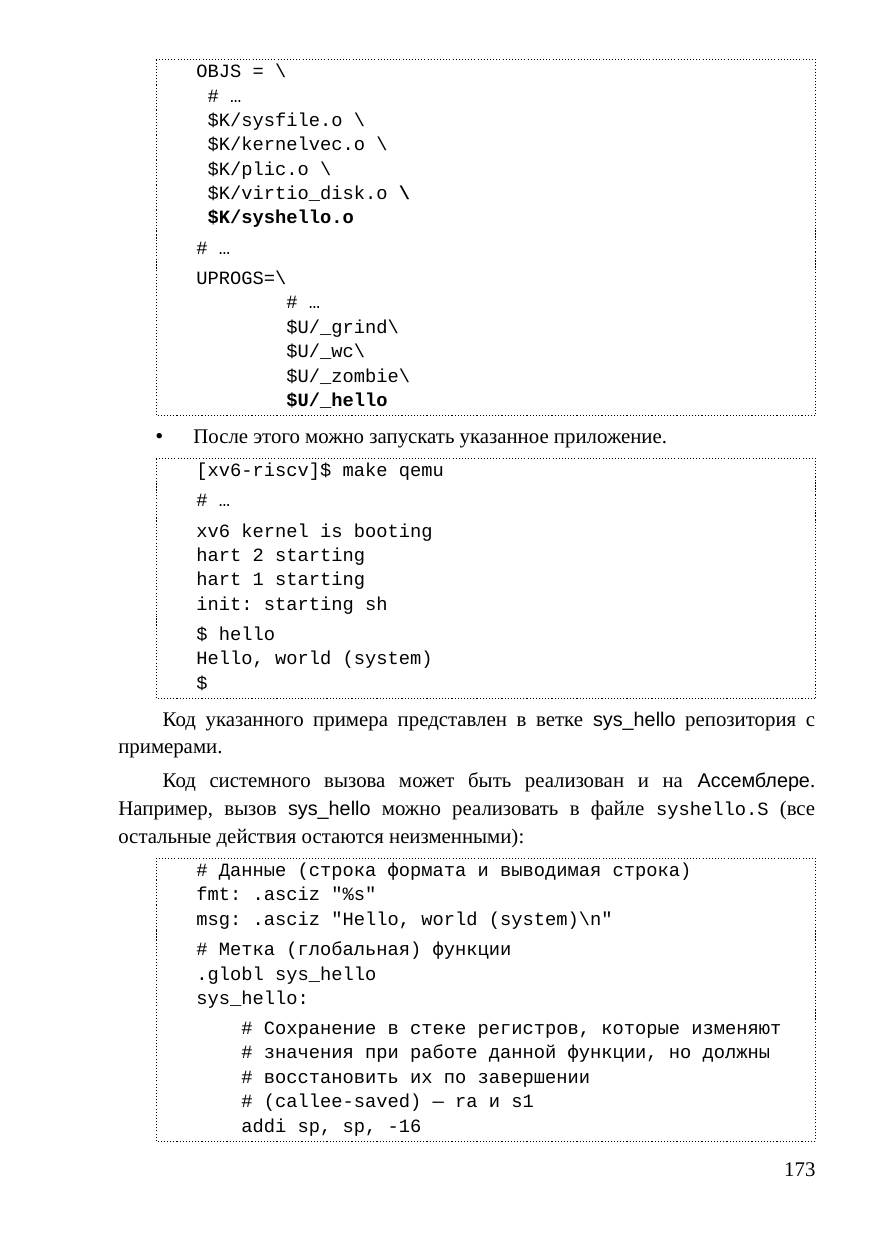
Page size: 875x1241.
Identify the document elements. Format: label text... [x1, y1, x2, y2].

list xv6 kernel is booting hart 2 starting hart 1 starting init: starting sh [156, 518, 815, 616]
list # Данные (строка формата и выводимая строка) fmt: .asciz "%s" msg: .asciz "Hello, world (system)\n" [156, 858, 815, 931]
text Код указанного примера представлен в ветке sys_hello репозитория с примерами. [118, 707, 815, 758]
list # … [156, 488, 815, 512]
list # … [156, 236, 815, 260]
text Код системного вызова может быть реализован и на Ассемблере. Например, вызов sys_hello можно реализовать в файле syshello.S (все остальные действия остаются неизменными): [118, 768, 815, 848]
list $ hello Hello, world (system) $ [156, 622, 815, 698]
list # Метка (глобальная) функции .globl sys_hello sys_hello: [156, 937, 815, 1010]
list После этого можно запускать указанное приложение. [156, 424, 815, 448]
list UPROGS=\ # … $U/_grind\ $U/_wc\ $U/_zombie\ $U/_hello [156, 266, 815, 415]
list [xv6-riscv]$ make qemu [156, 458, 815, 482]
list OBJS = \ # … $K/sysfile.o \ $K/kernelvec.o \ $K/plic.o \ $K/virtio_disk.o \ $K/syshello.o [156, 59, 815, 229]
list # Сохранение в стеке регистров, которые изменяют # значения при работе данной функции, но должны # восстановить их по завершении # (callee-saved) — ra и s1 addi sp, sp, -16 [156, 1016, 815, 1141]
